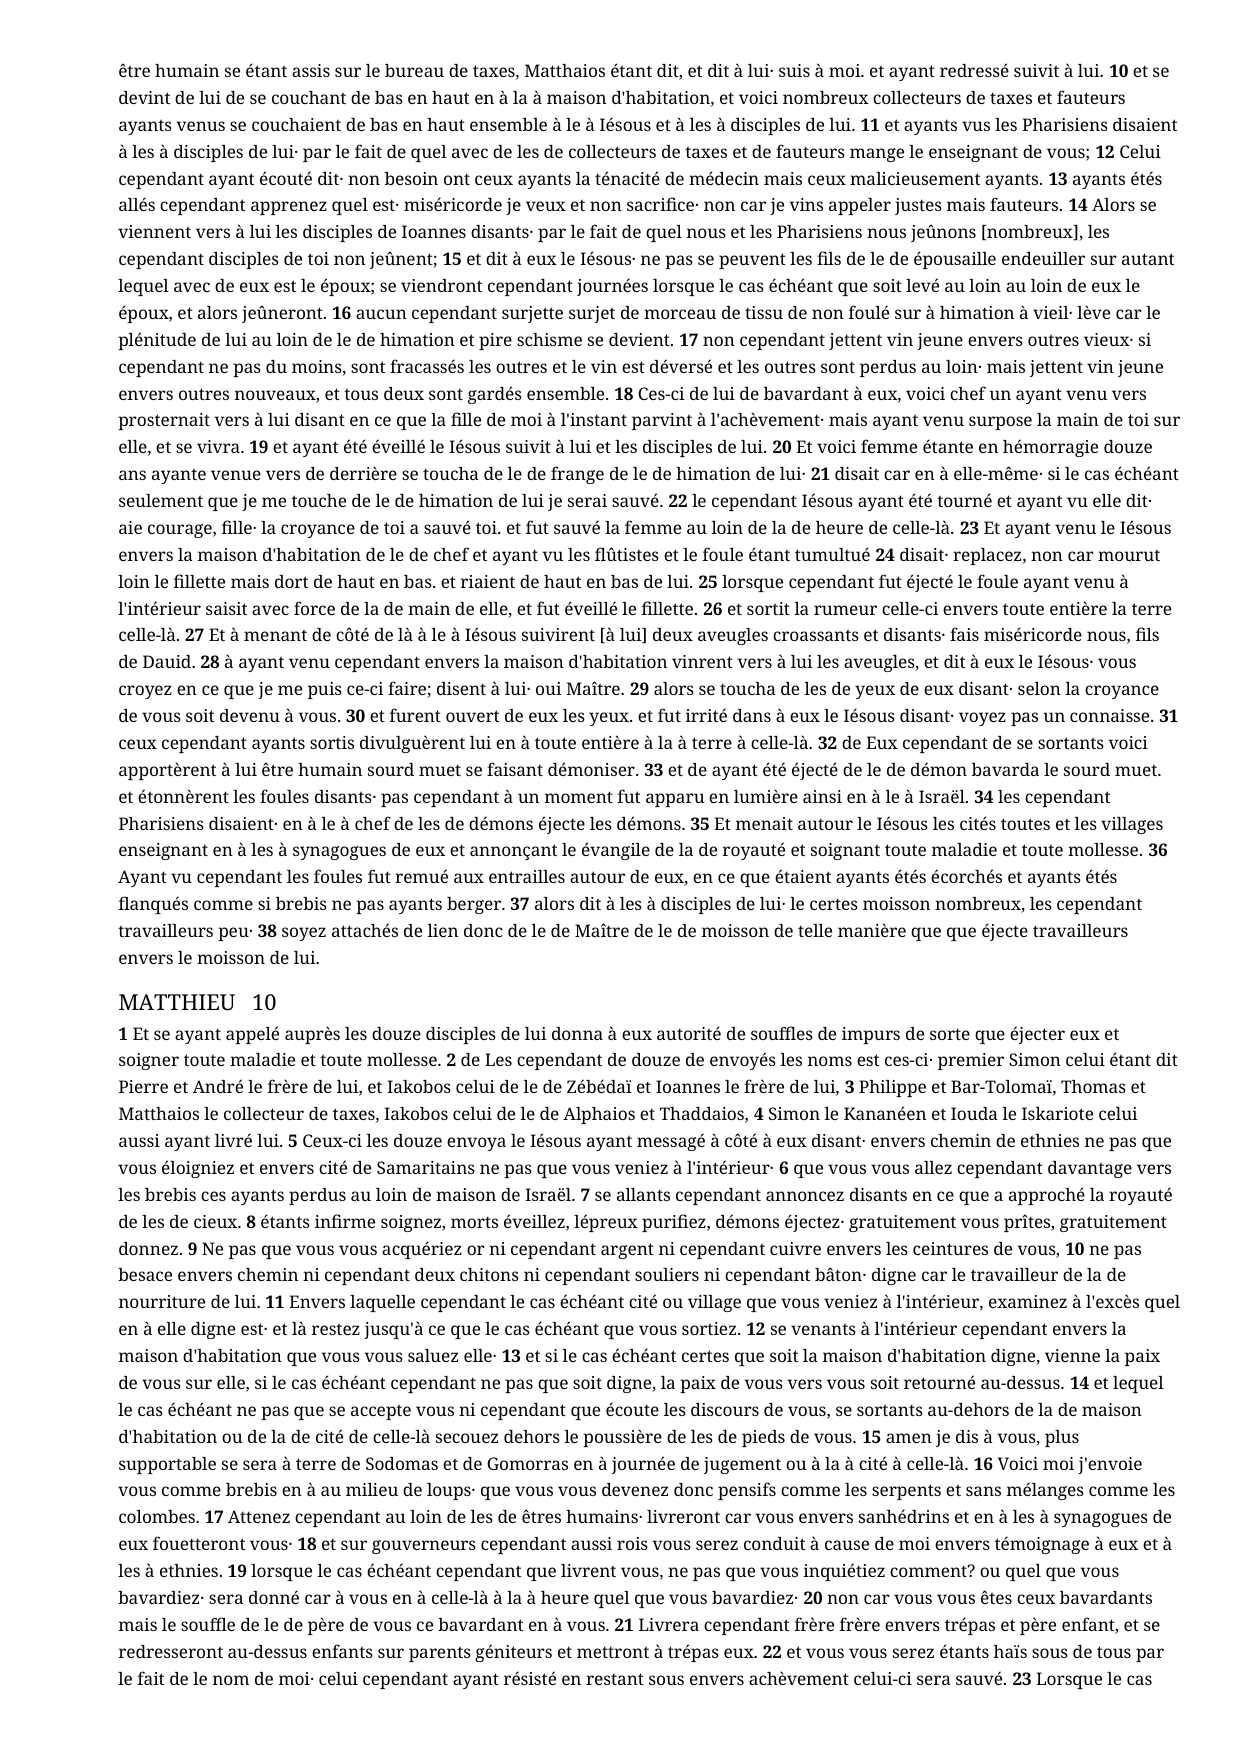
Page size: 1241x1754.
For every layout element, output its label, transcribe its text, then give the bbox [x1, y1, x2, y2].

text être humain se étant assis sur le bureau de taxes, Matthaios étant dit, et dit à lui· suis à moi. et ayant redressé suivit à lui. 10 et se devint de lui de se couchant de bas en haut en à la à maison d'habitation, et voici nombreux collecteurs de taxes et fauteurs ayants venus se couchaient de bas en haut ensemble à le à Iésous et à les à disciples de lui. 11 et ayants vus les Pharisiens disaient à les à disciples de lui· par le fait de quel avec de les de collecteurs de taxes et de fauteurs mange le enseignant de vous; 12 Celui cependant ayant écouté dit· non besoin ont ceux ayants la ténacité de médecin mais ceux malicieusement ayants. 13 ayants étés allés cependant apprenez quel est· miséricorde je veux et non sacrifice· non car je vins appeler justes mais fauteurs. 14 Alors se viennent vers à lui les disciples de Ioannes disants· par le fait de quel nous et les Pharisiens nous jeûnons [nombreux], les cependant disciples de toi non jeûnent; 15 et dit à eux le Iésous· ne pas se peuvent les fils de le de épousaille endeuiller sur autant lequel avec de eux est le époux; se viendront cependant journées lorsque le cas échéant que soit levé au loin au loin de eux le époux, et alors jeûneront. 16 aucun cependant surjette surjet de morceau de tissu de non foulé sur à himation à vieil· lève car le plénitude de lui au loin de le de himation et pire schisme se devient. 17 non cependant jettent vin jeune envers outres vieux· si cependant ne pas du moins, sont fracassés les outres et le vin est déversé et les outres sont perdus au loin· mais jettent vin jeune envers outres nouveaux, et tous deux sont gardés ensemble. 18 Ces-ci de lui de bavardant à eux, voici chef un ayant venu vers prosternait vers à lui disant en ce que la fille de moi à l'instant parvint à l'achèvement· mais ayant venu surpose la main de toi sur elle, et se vivra. 19 et ayant été éveillé le Iésous suivit à lui et les disciples de lui. 20 Et voici femme étante en hémorragie douze ans ayante venue vers de derrière se toucha de le de frange de le de himation de lui· 21 disait car en à elle-même· si le cas échéant seulement que je me touche de le de himation de lui je serai sauvé. 22 le cependant Iésous ayant été tourné et ayant vu elle dit· aie courage, fille· la croyance de toi a sauvé toi. et fut sauvé la femme au loin de la de heure de celle-là. 23 Et ayant venu le Iésous envers la maison d'habitation de le de chef et ayant vu les flûtistes et le foule étant tumultué 24 disait· replacez, non car mourut loin le fillette mais dort de haut en bas. et riaient de haut en bas de lui. 25 lorsque cependant fut éjecté le foule ayant venu à l'intérieur saisit avec force de la de main de elle, et fut éveillé le fillette. 26 et sortit la rumeur celle-ci envers toute entière la terre celle-là. 27 Et à menant de côté de là à le à Iésous suivirent [à lui] deux aveugles croassants et disants· fais miséricorde nous, fils de Dauid. 28 à ayant venu cependant envers la maison d'habitation vinrent vers à lui les aveugles, et dit à eux le Iésous· vous croyez en ce que je me puis ce-ci faire; disent à lui· oui Maître. 29 alors se toucha de les de yeux de eux disant· selon la croyance de vous soit devenu à vous. 30 et furent ouvert de eux les yeux. et fut irrité dans à eux le Iésous disant· voyez pas un connaisse. 31 ceux cependant ayants sortis divulguèrent lui en à toute entière à la à terre à celle-là. 32 de Eux cependant de se sortants voici apportèrent à lui être humain sourd muet se faisant démoniser. 33 et de ayant été éjecté de le de démon bavarda le sourd muet. et étonnèrent les foules disants· pas cependant à un moment fut apparu en lumière ainsi en à le à Israël. 34 les cependant Pharisiens disaient· en à le à chef de les de démons éjecte les démons. 35 Et menait autour le Iésous les cités toutes et les villages enseignant en à les à synagogues de eux et annonçant le évangile de la de royauté et soignant toute maladie et toute mollesse. 36 Ayant vu cependant les foules fut remué aux entrailles autour de eux, en ce que étaient ayants étés écorchés et ayants étés flanqués comme si brebis ne pas ayants berger. 37 alors dit à les à disciples de lui· le certes moisson nombreux, les cependant travailleurs peu· 38 soyez attachés de lien donc de le de Maître de le de moisson de telle manière que que éjecte travailleurs envers le moisson de lui. [118, 59, 1181, 969]
text MATTHIEU 10 [118, 987, 1181, 1017]
text 1 Et se ayant appelé auprès les douze disciples de lui donna à eux autorité de souffles de impurs de sorte que éjecter eux et soigner toute maladie et toute mollesse. 2 de Les cependant de douze de envoyés les noms est ces-ci· premier Simon celui étant dit Pierre et André le frère de lui, et Iakobos celui de le de Zébédaï et Ioannes le frère de lui, 3 Philippe et Bar-Tolomaï, Thomas et Matthaios le collecteur de taxes, Iakobos celui de le de Alphaios et Thaddaios, 4 Simon le Kananéen et Iouda le Iskariote celui aussi ayant livré lui. 5 Ceux-ci les douze envoya le Iésous ayant messagé à côté à eux disant· envers chemin de ethnies ne pas que vous éloigniez et envers cité de Samaritains ne pas que vous veniez à l'intérieur· 6 que vous vous allez cependant davantage vers les brebis ces ayants perdus au loin de maison de Israël. 7 se allants cependant annoncez disants en ce que a approché la royauté de les de cieux. 8 étants infirme soignez, morts éveillez, lépreux purifiez, démons éjectez· gratuitement vous prîtes, gratuitement donnez. 9 Ne pas que vous vous acquériez or ni cependant argent ni cependant cuivre envers les ceintures de vous, 10 ne pas besace envers chemin ni cependant deux chitons ni cependant souliers ni cependant bâton· digne car le travailleur de la de nourriture de lui. 11 Envers laquelle cependant le cas échéant cité ou village que vous veniez à l'intérieur, examinez à l'excès quel en à elle digne est· et là restez jusqu'à ce que le cas échéant que vous sortiez. 12 se venants à l'intérieur cependant envers la maison d'habitation que vous vous saluez elle· 13 et si le cas échéant certes que soit la maison d'habitation digne, vienne la paix de vous sur elle, si le cas échéant cependant ne pas que soit digne, la paix de vous vers vous soit retourné au-dessus. 14 et lequel le cas échéant ne pas que se accepte vous ni cependant que écoute les discours de vous, se sortants au-dehors de la de maison d'habitation ou de la de cité de celle-là secouez dehors le poussière de les de pieds de vous. 15 amen je dis à vous, plus supportable se sera à terre de Sodomas et de Gomorras en à journée de jugement ou à la à cité à celle-là. 16 Voici moi j'envoie vous comme brebis en à au milieu de loups· que vous vous devenez donc pensifs comme les serpents et sans mélanges comme les colombes. 17 Attenez cependant au loin de les de êtres humains· livreront car vous envers sanhédrins et en à les à synagogues de eux fouetteront vous· 18 et sur gouverneurs cependant aussi rois vous serez conduit à cause de moi envers témoignage à eux et à les à ethnies. 19 lorsque le cas échéant cependant que livrent vous, ne pas que vous inquiétiez comment? ou quel que vous bavardiez· sera donné car à vous en à celle-là à la à heure quel que vous bavardiez· 20 non car vous vous êtes ceux bavardants mais le souffle de le de père de vous ce bavardant en à vous. 21 Livrera cependant frère frère envers trépas et père enfant, et se redresseront au-dessus enfants sur parents géniteurs et mettront à trépas eux. 22 et vous vous serez étants haïs sous de tous par le fait de le nom de moi· celui cependant ayant résisté en restant sous envers achèvement celui-ci sera sauvé. 23 Lorsque le cas [118, 1022, 1181, 1690]
